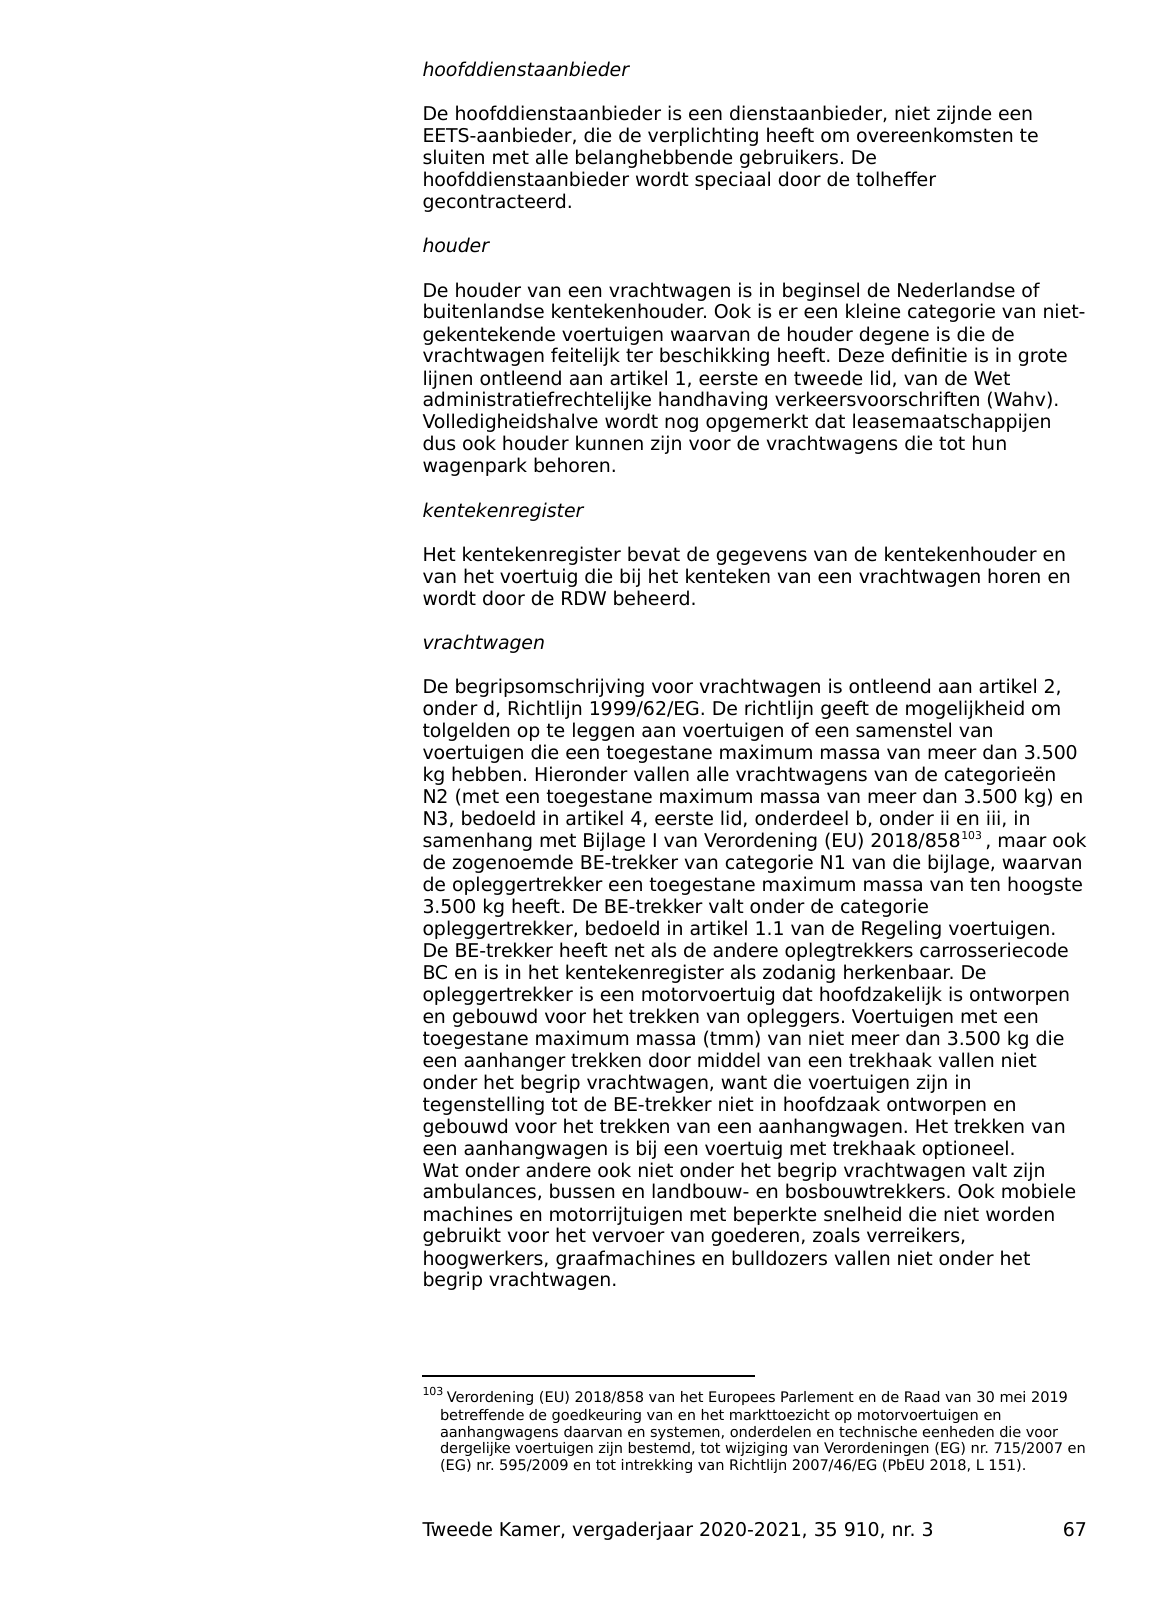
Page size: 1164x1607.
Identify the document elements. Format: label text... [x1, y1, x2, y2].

text De begripsomschrijving voor vrachtwagen is ontleend aan artikel 2, onder d, Richtlijn 1999/62/EG. De richtlijn geeft de mogelijkheid om tolgelden op te leggen aan voertuigen of een samenstel van voertuigen die een toegestane maximum massa van meer dan 3.500 kg hebben. Hieronder vallen alle vrachtwagens van de categorieën N2 (met een toegestane maximum massa van meer dan 3.500 kg) en N3, bedoeld in artikel 4, eerste lid, onderdeel b, onder ii en iii, in samenhang met Bijlage I van Verordening (EU) 2018/858, maar ook de zogenoemde BE-trekker van categorie N1 van die bijlage, waarvan de opleggertrekker een toegestane maximum massa van ten hoogste 3.500 kg heeft. De BE-trekker valt onder de categorie opleggertrekker, bedoeld in artikel 1.1 van de Regeling voertuigen. De BE-trekker heeft net als de andere oplegtrekkers carrosseriecode BC en is in het kentekenregister als zodanig herkenbaar. De opleggertrekker is een motorvoertuig dat hoofdzakelijk is ontworpen en gebouwd voor het trekken van opleggers. Voertuigen met een toegestane maximum massa (tmm) van niet meer dan 3.500 kg die een aanhanger trekken door middel van een trekhaak vallen niet onder het begrip vrachtwagen, want die voertuigen zijn in tegenstelling tot de BE-trekker niet in hoofdzaak ontworpen en gebouwd voor het trekken van een aanhangwagen. Het trekken van een aanhangwagen is bij een voertuig met trekhaak optioneel. [422, 676, 1087, 1159]
subtitle vrachtwagen [422, 632, 1087, 654]
subtitle kentekenregister [422, 499, 1087, 521]
text Het kentekenregister bevat de gegevens van de kentekenhouder en van het voertuig die bij het kenteken van een vrachtwagen horen en wordt door de RDW beheerd. [422, 544, 1087, 609]
text Verordening (EU) 2018/858 van het Europees Parlement en de Raad van 30 mei 2019 betreffende de goedkeuring van en het markttoezicht op motorvoertuigen en aanhangwagens daarvan en systemen, onderdelen en technische eenheden die voor dergelijke voertuigen zijn bestemd, tot wijziging van Verordeningen (EG) nr. 715/2007 en (EG) nr. 595/2009 en tot intrekking van Richtlijn 2007/46/EG (PbEU 2018, L 151). [422, 1385, 1087, 1474]
subtitle houder [422, 235, 1087, 257]
text De hoofddienstaanbieder is een dienstaanbieder, niet zijnde een EETS-aanbieder, die de verplichting heeft om overeenkomsten te sluiten met alle belanghebbende gebruikers. De hoofddienstaanbieder wordt speciaal door de tolheffer gecontracteerd. [422, 103, 1087, 213]
text Volledigheidshalve wordt nog opgemerkt dat leasemaatschappijen dus ook houder kunnen zijn voor de vrachtwagens die tot hun wagenpark behoren. [422, 411, 1087, 477]
subtitle hoofddienstaanbieder [422, 59, 1087, 81]
text De houder van een vrachtwagen is in beginsel de Nederlandse of buitenlandse kentekenhouder. Ook is er een kleine categorie van niet-gekentekende voertuigen waarvan de houder degene is die de vrachtwagen feitelijk ter beschikking heeft. Deze definitie is in grote lijnen ontleend aan artikel 1, eerste en tweede lid, van de Wet administratiefrechtelijke handhaving verkeersvoorschriften (Wahv). [422, 279, 1087, 411]
text Wat onder andere ook niet onder het begrip vrachtwagen valt zijn ambulances, bussen en landbouw- en bosbouwtrekkers. Ook mobiele machines en motorrijtuigen met beperkte snelheid die niet worden gebruikt voor het vervoer van goederen, zoals verreikers, hoogwerkers, graafmachines en bulldozers vallen niet onder het begrip vrachtwagen. [422, 1159, 1087, 1291]
